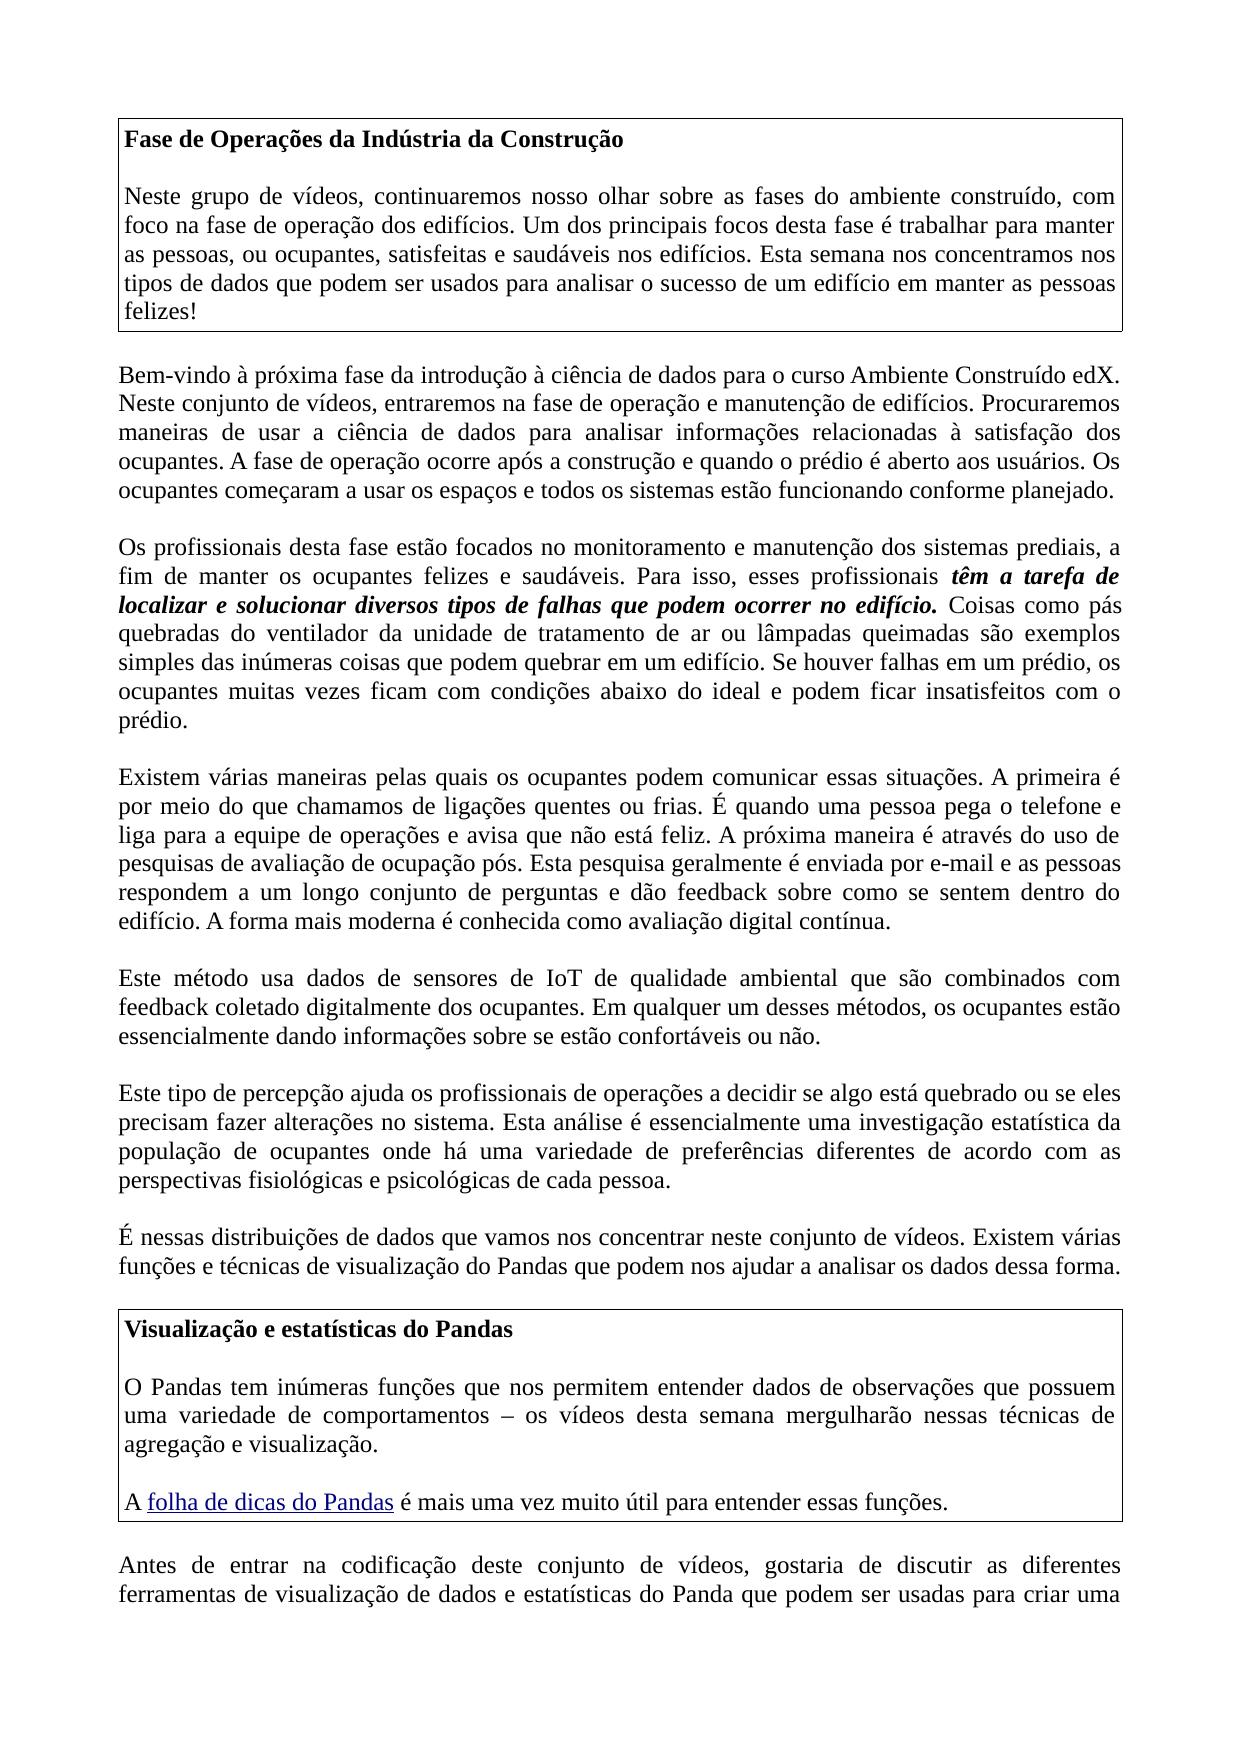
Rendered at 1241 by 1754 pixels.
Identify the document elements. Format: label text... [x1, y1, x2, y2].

table_header Fase de Operações da Indústria da Construção Neste grupo de vídeos, continuaremos nosso olhar sobre as fases do ambiente construído, com foco na fase de operação dos edifícios. Um dos principais focos desta fase é trabalhar para manter as pessoas, ou ocupantes, satisfeitas e saudáveis nos edifícios. Esta semana nos concentramos nos tipos de dados que podem ser usados para analisar o sucesso de um edifício em manter as pessoas felizes! [119, 119, 1122, 331]
table_header Visualização e estatísticas do Pandas O Pandas tem inúmeras funções que nos permitem entender dados de observações que possuem uma variedade de comportamentos – os vídeos desta semana mergulharão nessas técnicas de agregação e visualização. A folha de dicas do Pandas é mais uma vez muito útil para entender essas funções. [119, 1310, 1122, 1521]
text Este tipo de percepção ajuda os profissionais de operações a decidir se algo está quebrado ou se eles precisam fazer alterações no sistema. Esta análise é essencialmente uma investigação estatística da população de ocupantes onde há uma variedade de preferências diferentes de acordo com as perspectivas fisiológicas e psicológicas de cada pessoa. [118, 1078, 1122, 1193]
text É nessas distribuições de dados que vamos nos concentrar neste conjunto de vídeos. Existem várias funções e técnicas de visualização do Pandas que podem nos ajudar a analisar os dados dessa forma. [118, 1222, 1122, 1280]
text Os profissionais desta fase estão focados no monitoramento e manutenção dos sistemas prediais, a fim de manter os ocupantes felizes e saudáveis. Para isso, esses profissionais têm a tarefa de localizar e solucionar diversos tipos de falhas que podem ocorrer no edifício. Coisas como pás quebradas do ventilador da unidade de tratamento de ar ou lâmpadas queimadas são exemplos simples das inúmeras coisas que podem quebrar em um edifício. Se houver falhas em um prédio, os ocupantes muitas vezes ficam com condições abaixo do ideal e podem ficar insatisfeitos com o prédio. [118, 532, 1122, 733]
text Bem-vindo à próxima fase da introdução à ciência de dados para o curso Ambiente Construído edX. Neste conjunto de vídeos, entraremos na fase de operação e manutenção de edifícios. Procuraremos maneiras de usar a ciência de dados para analisar informações relacionadas à satisfação dos ocupantes. A fase de operação ocorre após a construção e quando o prédio é aberto aos usuários. Os ocupantes começaram a usar os espaços e todos os sistemas estão funcionando conforme planejado. [118, 360, 1122, 503]
text Antes de entrar na codificação deste conjunto de vídeos, gostaria de discutir as diferentes ferramentas de visualização de dados e estatísticas do Panda que podem ser usadas para criar uma [118, 1550, 1122, 1608]
text Existem várias maneiras pelas quais os ocupantes podem comunicar essas situações. A primeira é por meio do que chamamos de ligações quentes ou frias. É quando uma pessoa pega o telefone e liga para a equipe de operações e avisa que não está feliz. A próxima maneira é através do uso de pesquisas de avaliação de ocupação pós. Esta pesquisa geralmente é enviada por e-mail e as pessoas respondem a um longo conjunto de perguntas e dão feedback sobre como se sentem dentro do edifício. A forma mais moderna é conhecida como avaliação digital contínua. [118, 762, 1122, 935]
text Este método usa dados de sensores de IoT de qualidade ambiental que são combinados com feedback coletado digitalmente dos ocupantes. Em qualquer um desses métodos, os ocupantes estão essencialmente dando informações sobre se estão confortáveis ou não. [118, 963, 1122, 1050]
